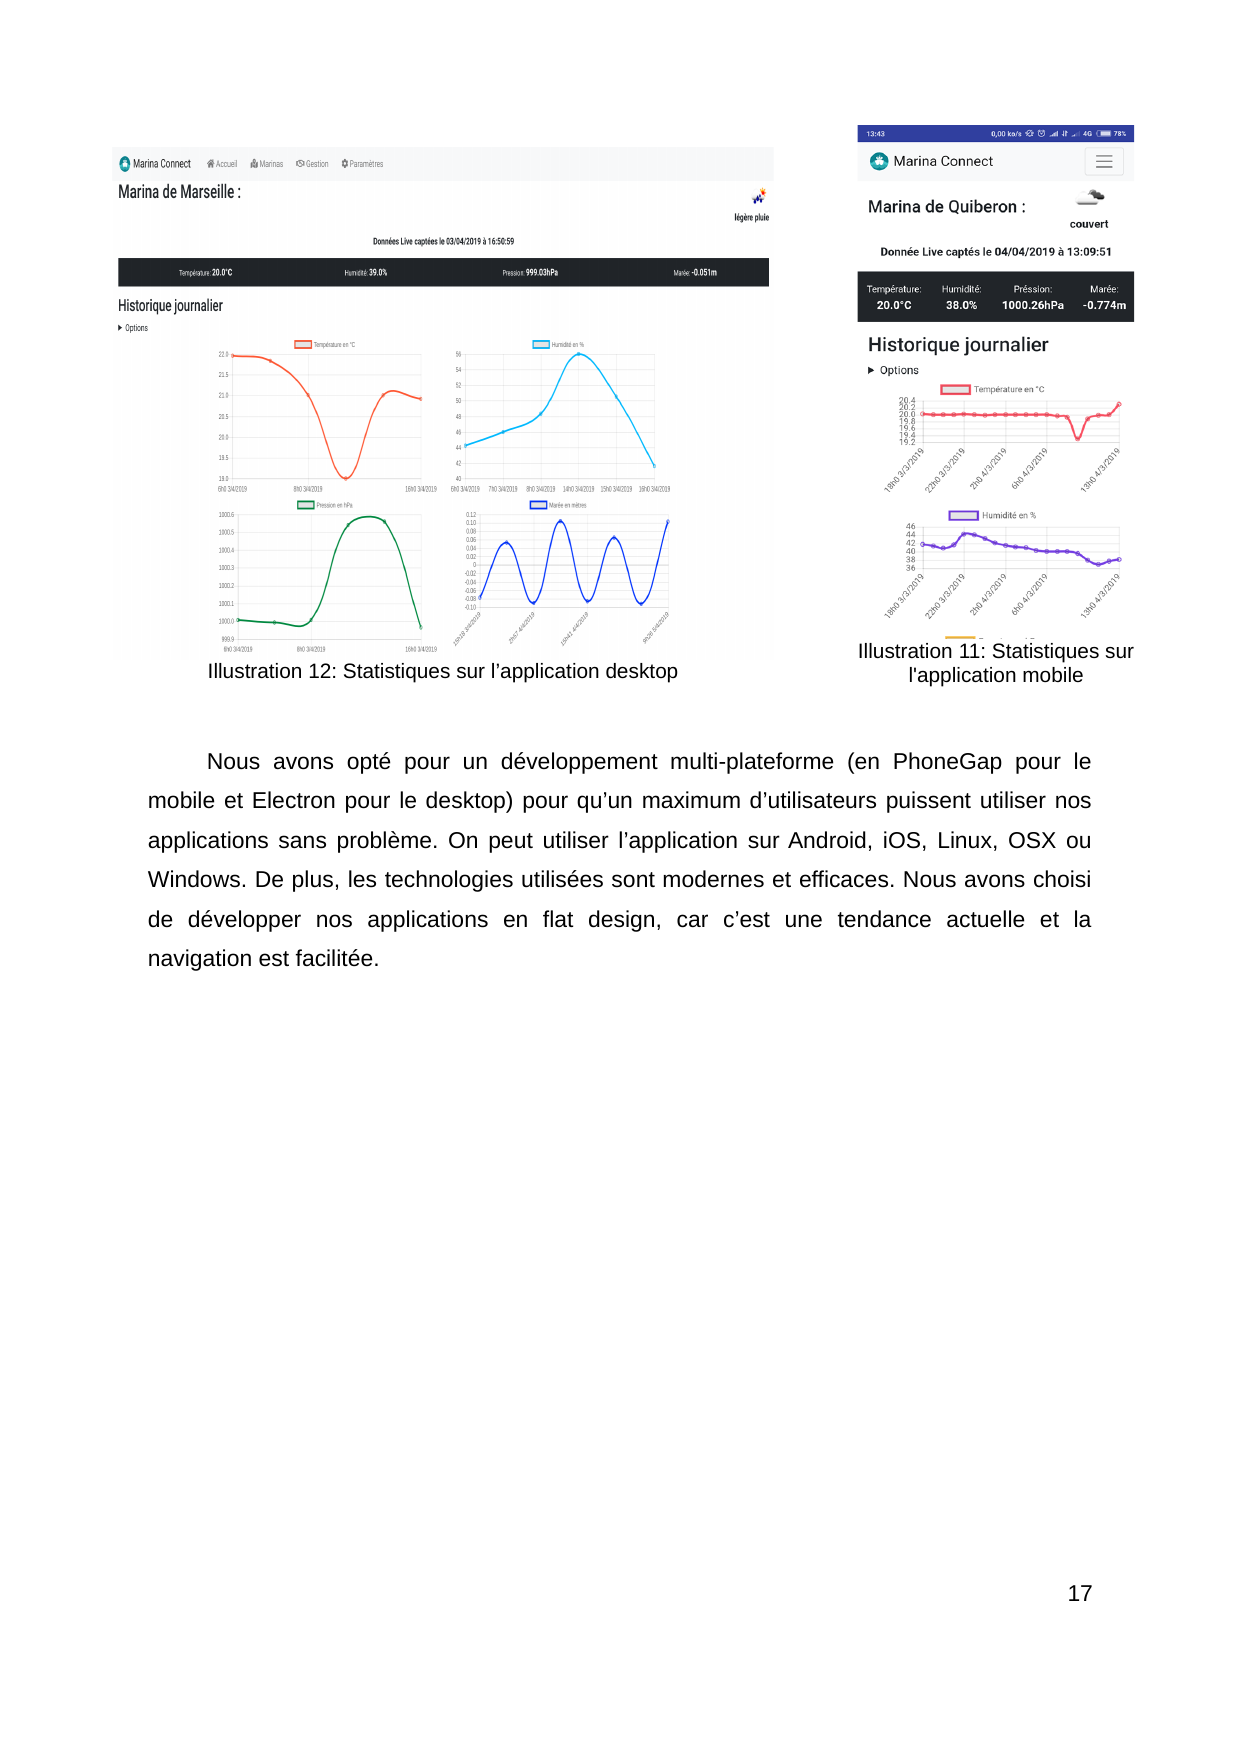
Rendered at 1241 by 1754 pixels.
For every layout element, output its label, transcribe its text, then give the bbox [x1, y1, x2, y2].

text Illustration 12: Statistiques sur l’application desktop [112, 660, 774, 683]
picture [112, 147, 774, 660]
picture [857, 125, 1135, 639]
text Nous avons opté pour un développement multi-plateforme (en PhoneGap pour le mobile et Electron pour le desktop) pour qu’un maximum d’utilisateurs puissent utiliser nos applications sans problème. On peut utiliser l’application sur Android, iOS, Linux, OSX ou Windows. De plus, les technologies utilisées sont modernes et efficaces. Nous avons choisi de développer nos applications en flat design, car c’est une tendance actuelle et la navigation est facilitée. [148, 748, 1093, 971]
text Illustration 11: Statistiques sur l'application mobile [857, 639, 1134, 687]
